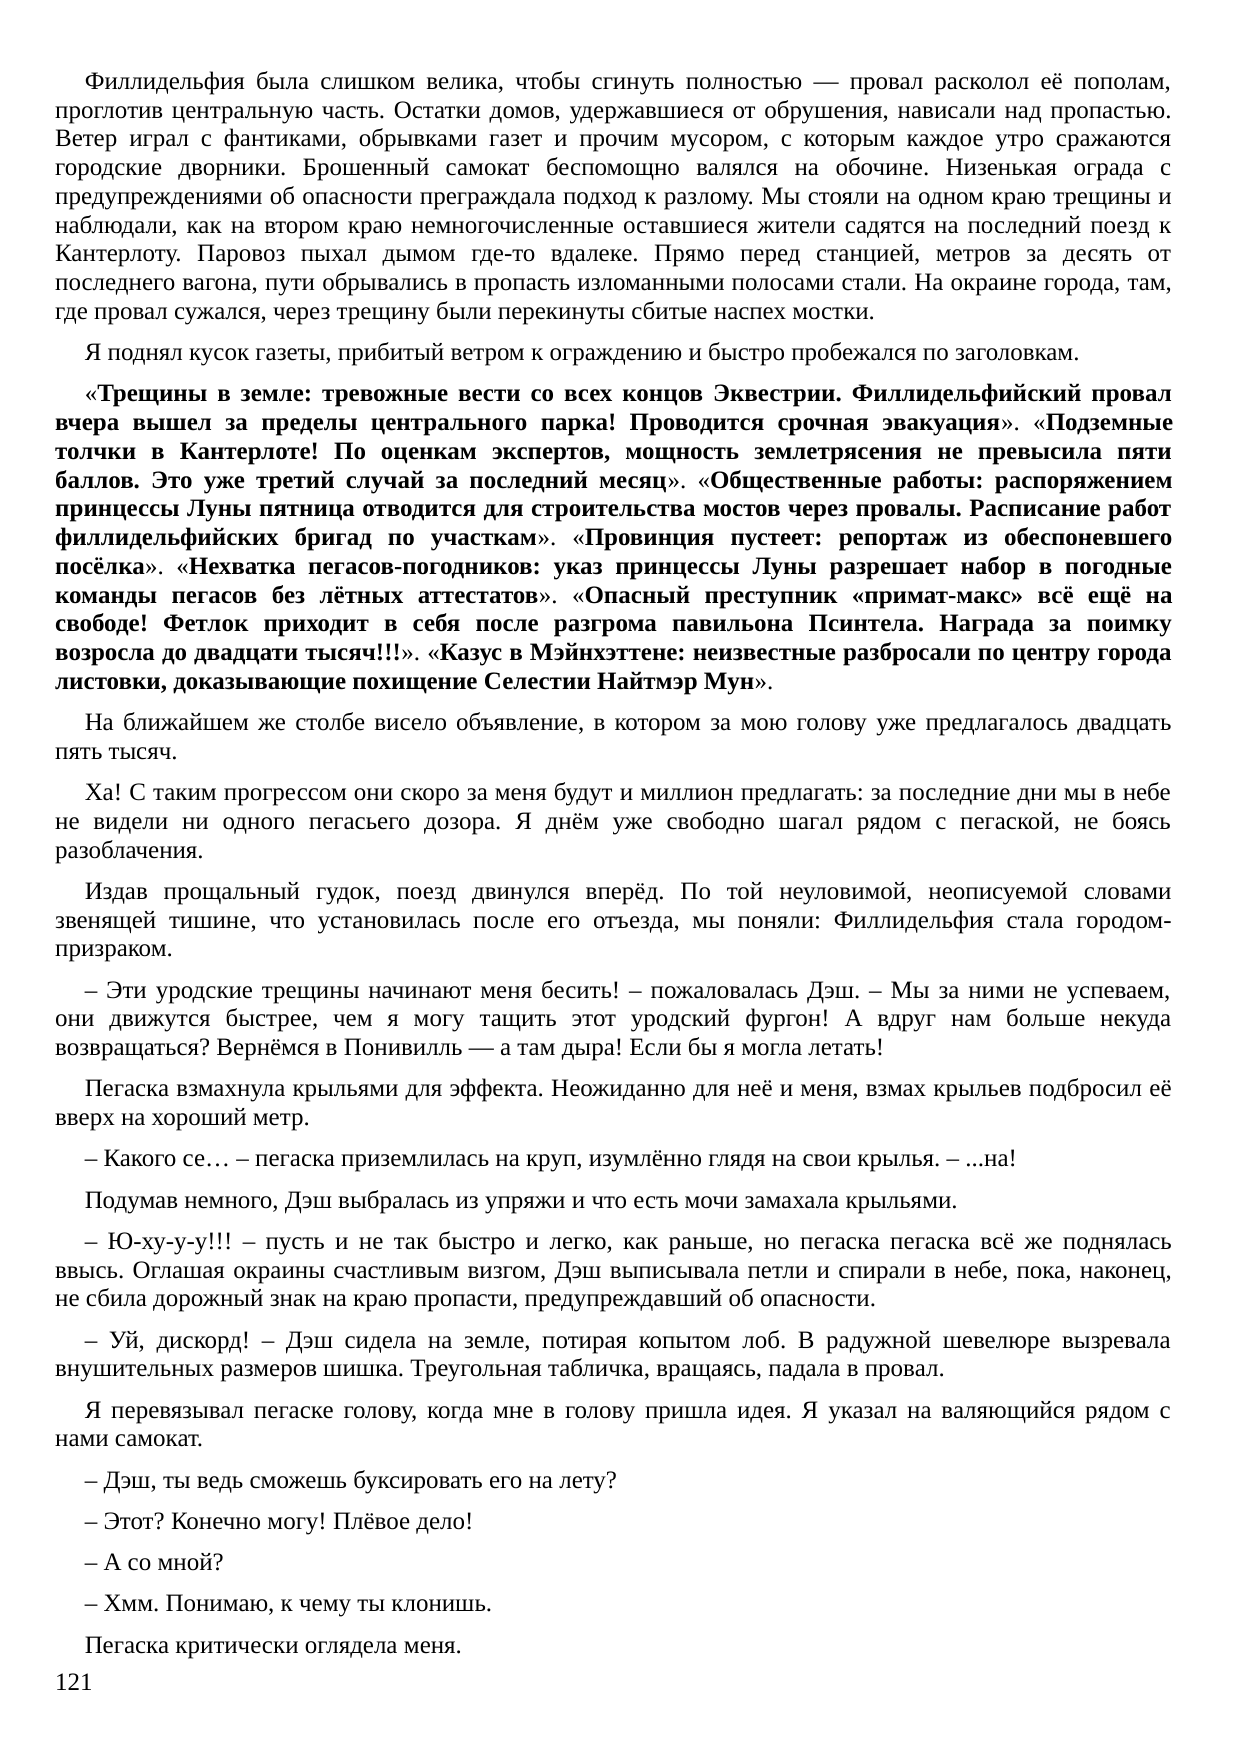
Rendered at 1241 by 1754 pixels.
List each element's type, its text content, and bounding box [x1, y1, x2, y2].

text – Уй, дискорд! – Дэш сидела на земле, потирая копытом лоб. В радужной шевелюре вызревала внушительных размеров шишка. Треугольная табличка, вращаясь, падала в провал. [55, 1325, 1173, 1382]
text – А со мной? [55, 1547, 1173, 1576]
text На ближайшем же столбе висело объявление, в котором за мою голову уже предлагалось двадцать пять тысяч. [55, 707, 1173, 765]
text – Какого се… – пегаска приземлилась на круп, изумлённо глядя на свои крылья. – ...на! [55, 1143, 1173, 1172]
text Я перевязывал пегаске голову, когда мне в голову пришла идея. Я указал на валяющийся рядом с нами самокат. [55, 1395, 1173, 1452]
text Пегаска критически оглядела меня. [55, 1630, 1173, 1658]
text Я поднял кусок газеты, прибитый ветром к ограждению и быстро пробежался по заголовкам. [55, 337, 1173, 366]
text Ха! С таким прогрессом они скоро за меня будут и миллион предлагать: за последние дни мы в небе не видели ни одного пегасьего дозора. Я днём уже свободно шагал рядом с пегаской, не боясь разоблачения. [55, 777, 1173, 863]
text Филлидельфия была слишком велика, чтобы сгинуть полностью — провал расколол её пополам, проглотив центральную часть. Остатки домов, удержавшиеся от обрушения, нависали над пропастью. Ветер играл с фантиками, обрывками газет и прочим мусором, с которым каждое утро сражаются городские дворники. Брошенный самокат беспомощно валялся на обочине. Низенькая ограда с предупреждениями об опасности преграждала подход к разлому. Мы стояли на одном краю трещины и наблюдали, как на втором краю немногочисленные оставшиеся жители садятся на последний поезд к Кантерлоту. Паровоз пыхал дымом где-то вдалеке. Прямо перед станцией, метров за десять от последнего вагона, пути обрывались в пропасть изломанными полосами стали. На окраине города, там, где провал сужался, через трещину были перекинуты сбитые наспех мостки. [55, 66, 1173, 325]
text – Хмм. Понимаю, к чему ты клонишь. [55, 1588, 1173, 1617]
text Пегаска взмахнула крыльями для эффекта. Неожиданно для неё и меня, взмах крыльев подбросил её вверх на хороший метр. [55, 1073, 1173, 1131]
text Подумав немного, Дэш выбралась из упряжи и что есть мочи замахала крыльями. [55, 1185, 1173, 1213]
text – Эти уродские трещины начинают меня бесить! – пожаловалась Дэш. – Мы за ними не успеваем, они движутся быстрее, чем я могу тащить этот уродский фургон! А вдруг нам больше некуда возвращаться? Вернёмся в Понивилль — а там дыра! Если бы я могла летать! [55, 975, 1173, 1061]
text Издав прощальный гудок, поезд двинулся вперёд. По той неуловимой, неописуемой словами звенящей тишине, что установилась после его отъезда, мы поняли: Филлидельфия стала городом-призраком. [55, 876, 1173, 962]
text – Дэш, ты ведь сможешь буксировать его на лету? [55, 1465, 1173, 1493]
text – Ю-ху-у-у!!! – пусть и не так быстро и легко, как раньше, но пегаска пегаска всё же поднялась ввысь. Оглашая окраины счастливым визгом, Дэш выписывала петли и спирали в небе, пока, наконец, не сбила дорожный знак на краю пропасти, предупреждавший об опасности. [55, 1226, 1173, 1312]
text «Трещины в земле: тревожные вести со всех концов Эквестрии. Филлидельфийский провал вчера вышел за пределы центрального парка! Проводится срочная эвакуация». «Подземные толчки в Кантерлоте! По оценкам экспертов, мощность землетрясения не превысила пяти баллов. Это уже третий случай за последний месяц». «Общественные работы: распоряжением принцессы Луны пятница отводится для строительства мостов через провалы. Расписание работ филлидельфийских бригад по участкам». «Провинция пустеет: репортаж из обеспоневшего посёлка». «Нехватка пегасов-погодников: указ принцессы Луны разрешает набор в погодные команды пегасов без лётных аттестатов». «Опасный преступник «примат-макс» всё ещё на свободе! Фетлок приходит в себя после разгрома павильона Псинтела. Награда за поимку возросла до двадцати тысяч!!!». «Казус в Мэйнхэттене: неизвестные разбросали по центру города листовки, доказывающие похищение Селестии Найтмэр Мун». [55, 378, 1173, 695]
text – Этот? Конечно могу! Плёвое дело! [55, 1506, 1173, 1535]
